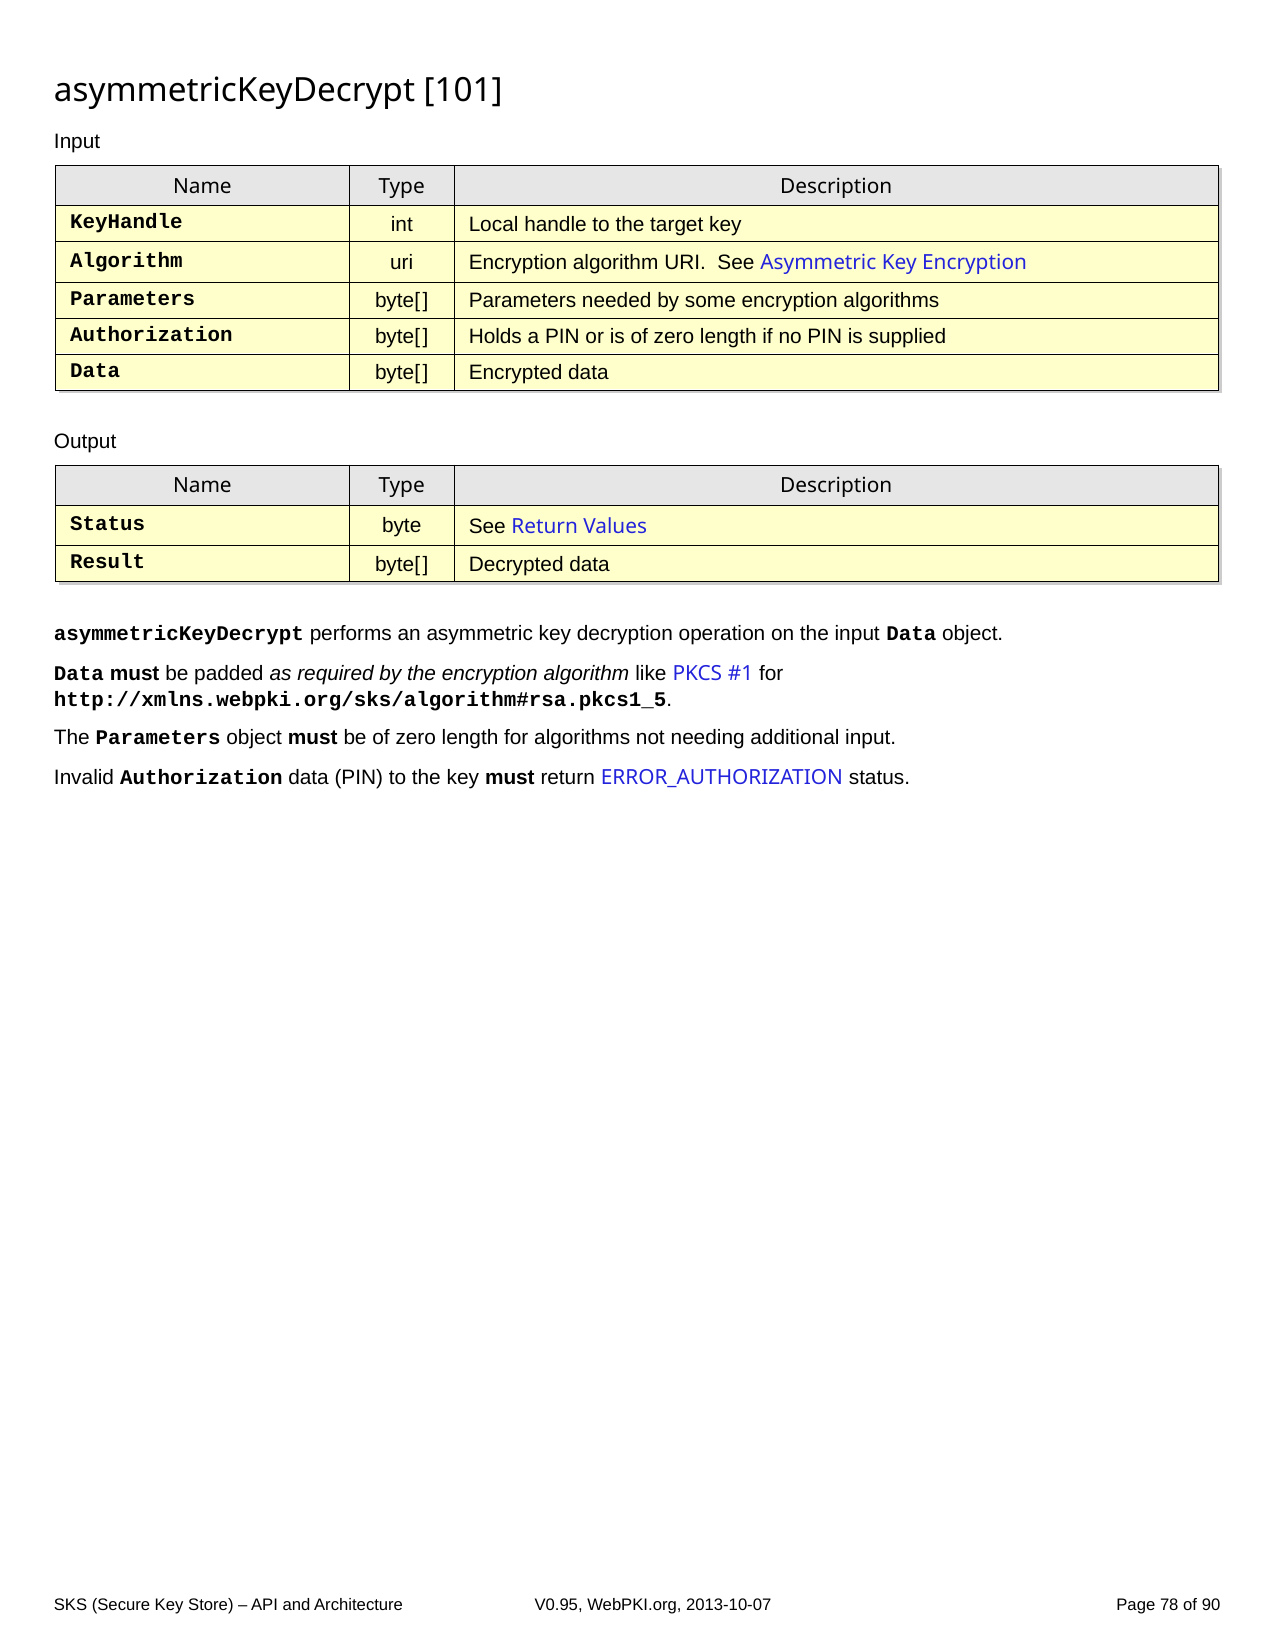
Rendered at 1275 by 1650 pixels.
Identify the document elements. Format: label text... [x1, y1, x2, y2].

table_header Description [455, 466, 1218, 505]
subtitle asymmetricKeyDecrypt [101] [54, 66, 1221, 111]
text Input [54, 129, 1221, 153]
table_cell KeyHandle [56, 206, 349, 241]
table_cell Result [56, 546, 349, 581]
table_cell byte⁮[ ] [350, 319, 454, 353]
text Output [54, 429, 1221, 453]
text The Parameters object must be of zero length for algorithms not needing additional input. [54, 724, 1221, 750]
table_cell Decrypted data [455, 546, 1218, 581]
table_cell Holds a PIN or is of zero length if no PIN is supplied [455, 319, 1218, 353]
table_cell Authorization [56, 319, 349, 353]
table_header Name [56, 466, 349, 505]
table_cell byte [350, 506, 454, 545]
table_header Type [350, 166, 454, 205]
table_cell Local handle to the target key [455, 206, 1218, 241]
table_cell Encrypted data [455, 355, 1218, 389]
table_cell Parameters needed by some encryption algorithms [455, 283, 1218, 318]
table_cell Parameters [56, 283, 349, 318]
table_cell byte⁮[ ] [350, 355, 454, 389]
table_cell Algorithm [56, 242, 349, 282]
table_cell uri [350, 242, 454, 282]
table_cell See Return Values [455, 506, 1218, 545]
text asymmetricKeyDecrypt performs an asymmetric key decryption operation on the input Data object. [54, 621, 1221, 647]
table_cell byte⁮[ ] [350, 283, 454, 318]
table_cell Status [56, 506, 349, 545]
text Data must be padded as required by the encryption algorithm like PKCS #1 for http://xmlns.webpki.org/sks/algorithm#rsa.pkcs1_5. [54, 658, 1221, 713]
table_cell int [350, 206, 454, 241]
text Invalid Authorization data (PIN) to the key must return ERROR_AUTHORIZATION status. [54, 762, 1221, 791]
table_cell Encryption algorithm URI. See Asymmetric Key Encryption ‎ [455, 242, 1218, 282]
table_header Type [350, 466, 454, 505]
table_cell byte⁮[ ] [350, 546, 454, 581]
table_cell Data [56, 355, 349, 389]
table_header Description [455, 166, 1218, 205]
table_header Name [56, 166, 349, 205]
